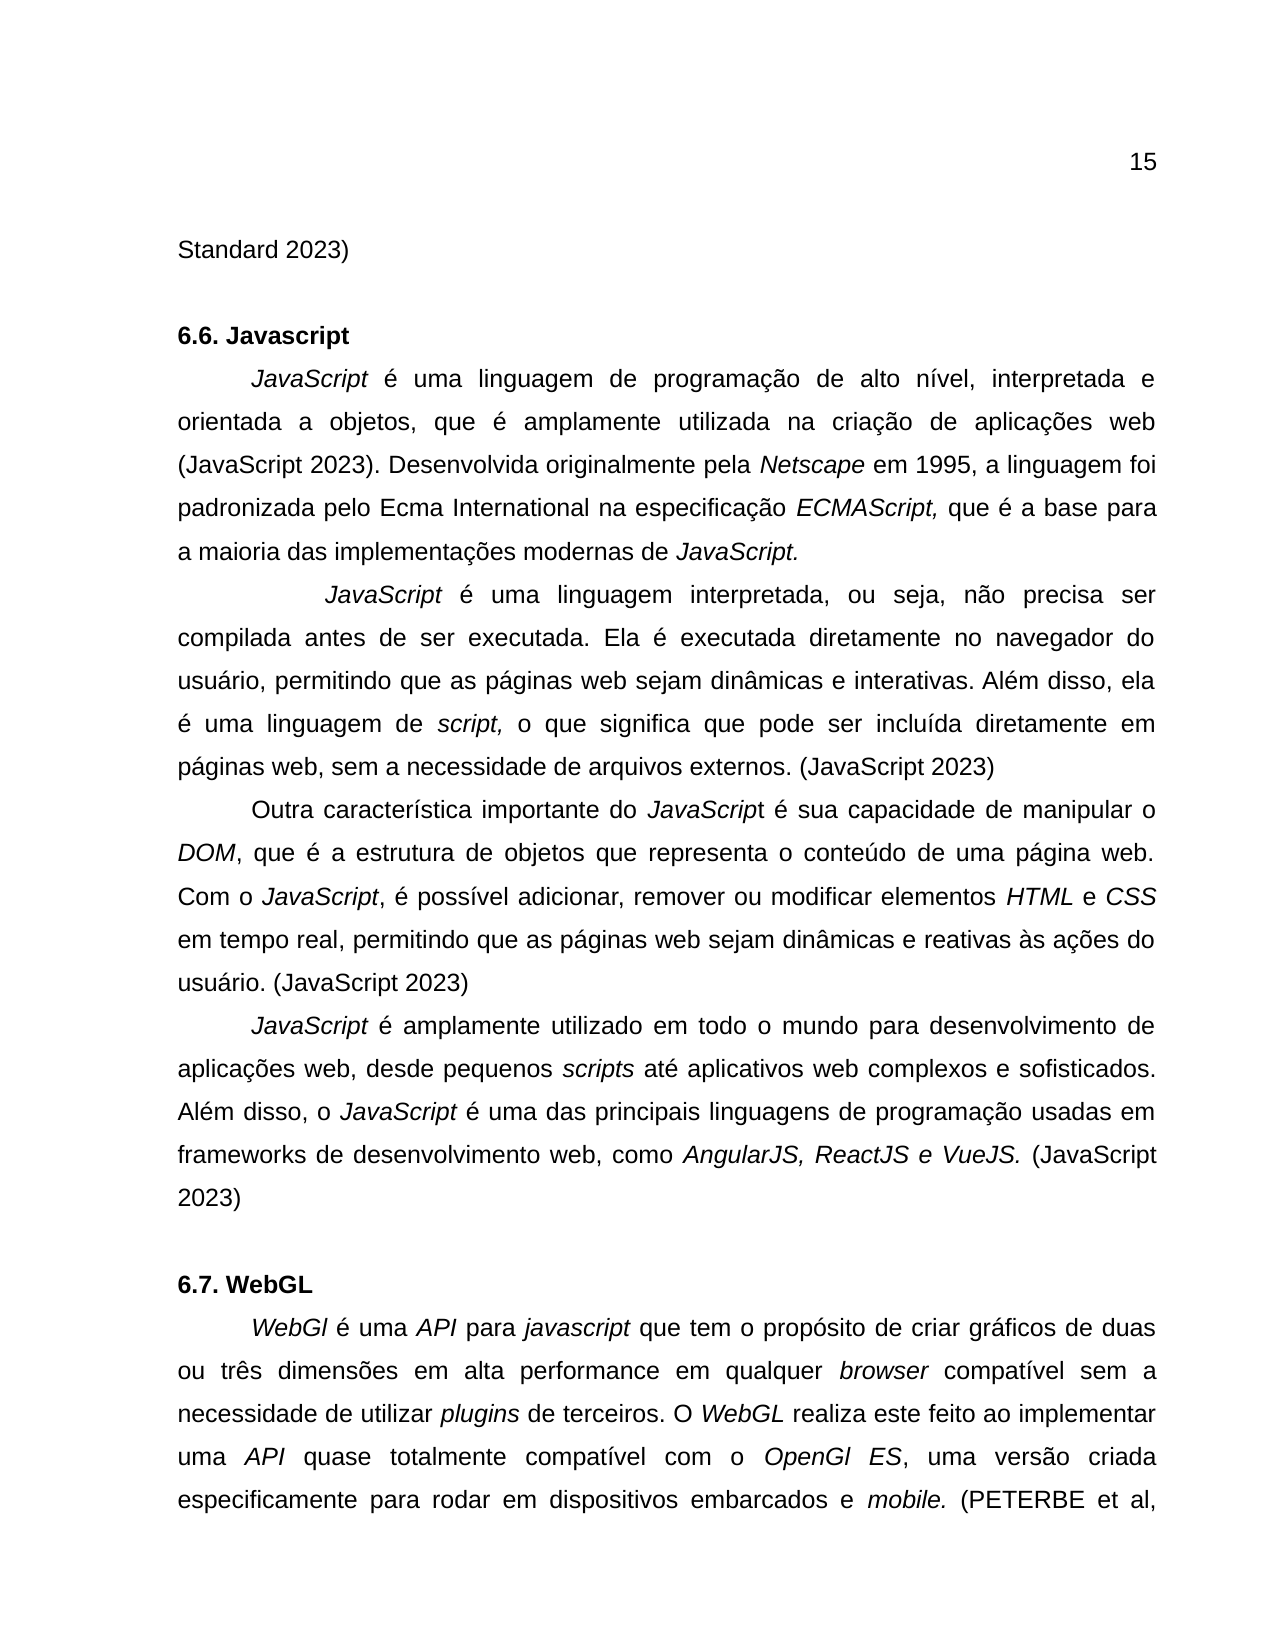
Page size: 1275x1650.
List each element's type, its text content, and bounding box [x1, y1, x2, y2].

subtitle 6.7. WebGL [177, 1270, 1157, 1298]
text JavaScript é uma linguagem interpretada, ou seja, não precisa ser compilada antes de ser executada. Ela é executada diretamente no navegador do usuário, permitindo que as páginas web sejam dinâmicas e interativas. Além disso, ela é uma linguagem de script, o que significa que pode ser incluída diretamente em páginas web, sem a necessidade de arquivos externos. (JavaScript 2023) [177, 580, 1157, 781]
text Standard 2023) [177, 235, 1157, 263]
subtitle 6.6. Javascript [177, 321, 1157, 350]
text WebGl é uma API para javascript que tem o propósito de criar gráficos de duas ou três dimensões em alta performance em qualquer browser compatível sem a necessidade de utilizar plugins de terceiros. O WebGL realiza este feito ao implementar uma API quase totalmente compatível com o OpenGl ES, uma versão criada especificamente para rodar em dispositivos embarcados e mobile. (PETERBE et al, [177, 1313, 1157, 1514]
text Outra característica importante do JavaScript é sua capacidade de manipular o DOM, que é a estrutura de objetos que representa o conteúdo de uma página web. Com o JavaScript, é possível adicionar, remover ou modificar elementos HTML e CSS em tempo real, permitindo que as páginas web sejam dinâmicas e reativas às ações do usuário. (JavaScript 2023) [177, 795, 1157, 997]
text JavaScript é amplamente utilizado em todo o mundo para desenvolvimento de aplicações web, desde pequenos scripts até aplicativos web complexos e sofisticados. Além disso, o JavaScript é uma das principais linguagens de programação usadas em frameworks de desenvolvimento web, como AngularJS, ReactJS e VueJS. (JavaScript 2023) [177, 1011, 1157, 1212]
text JavaScript é uma linguagem de programação de alto nível, interpretada e orientada a objetos, que é amplamente utilizada na criação de aplicações web (JavaScript 2023). Desenvolvida originalmente pela Netscape em 1995, a linguagem foi padronizada pelo Ecma International na especificação ECMAScript, que é a base para a maioria das implementações modernas de JavaScript. [177, 364, 1157, 565]
